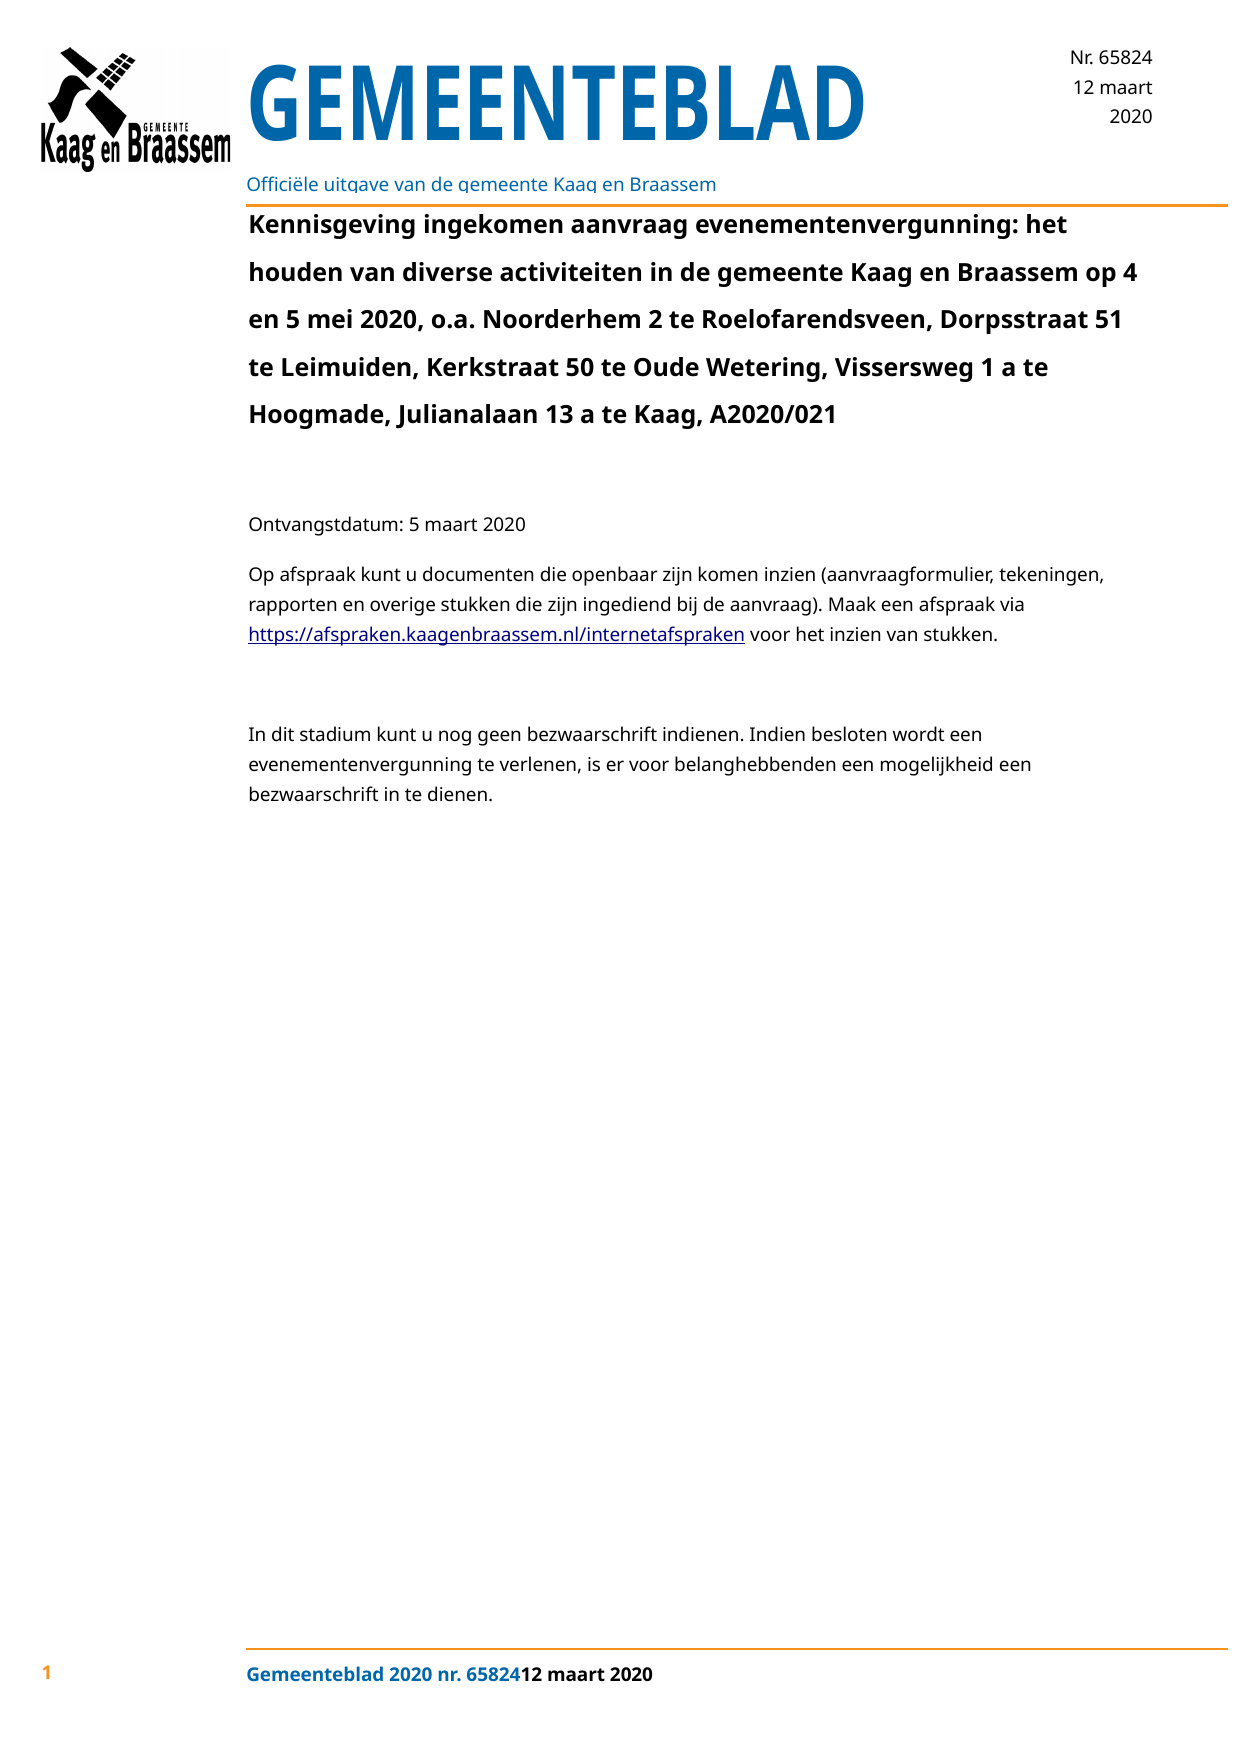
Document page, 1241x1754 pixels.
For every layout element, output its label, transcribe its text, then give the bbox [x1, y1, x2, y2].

text Kennisgeving ingekomen aanvraag evenementenvergunning: het houden van diverse activiteiten in de gemeente Kaag en Braassem op 4 en 5 mei 2020, o.a. Noorderhem 2 te Roelofarendsveen, Dorpsstraat 51 te Leimuiden, Kerkstraat 50 te Oude Wetering, Vissersweg 1 a te Hoogmade, Julianalaan 13 a te Kaag, A2020/021 [248, 207, 1152, 431]
text In dit stadium kunt u nog geen bezwaarschrift indienen. Indien besloten wordt een evenementenvergunning te verlenen, is er voor belanghebbenden een mogelijkheid een bezwaarschrift in te dienen. [248, 722, 1152, 806]
text Ontvangstdatum: 5 maart 2020 [248, 511, 1152, 537]
text Op afspraak kunt u documenten die openbaar zijn komen inzien (aanvraagformulier, tekeningen, rapporten en overige stukken die zijn ingediend bij de aanvraag). Maak een afspraak via https://afspraken.kaagenbraassem.nl/internetafspraken voor het inzien van stukken. [248, 562, 1152, 646]
picture [41, 47, 231, 172]
